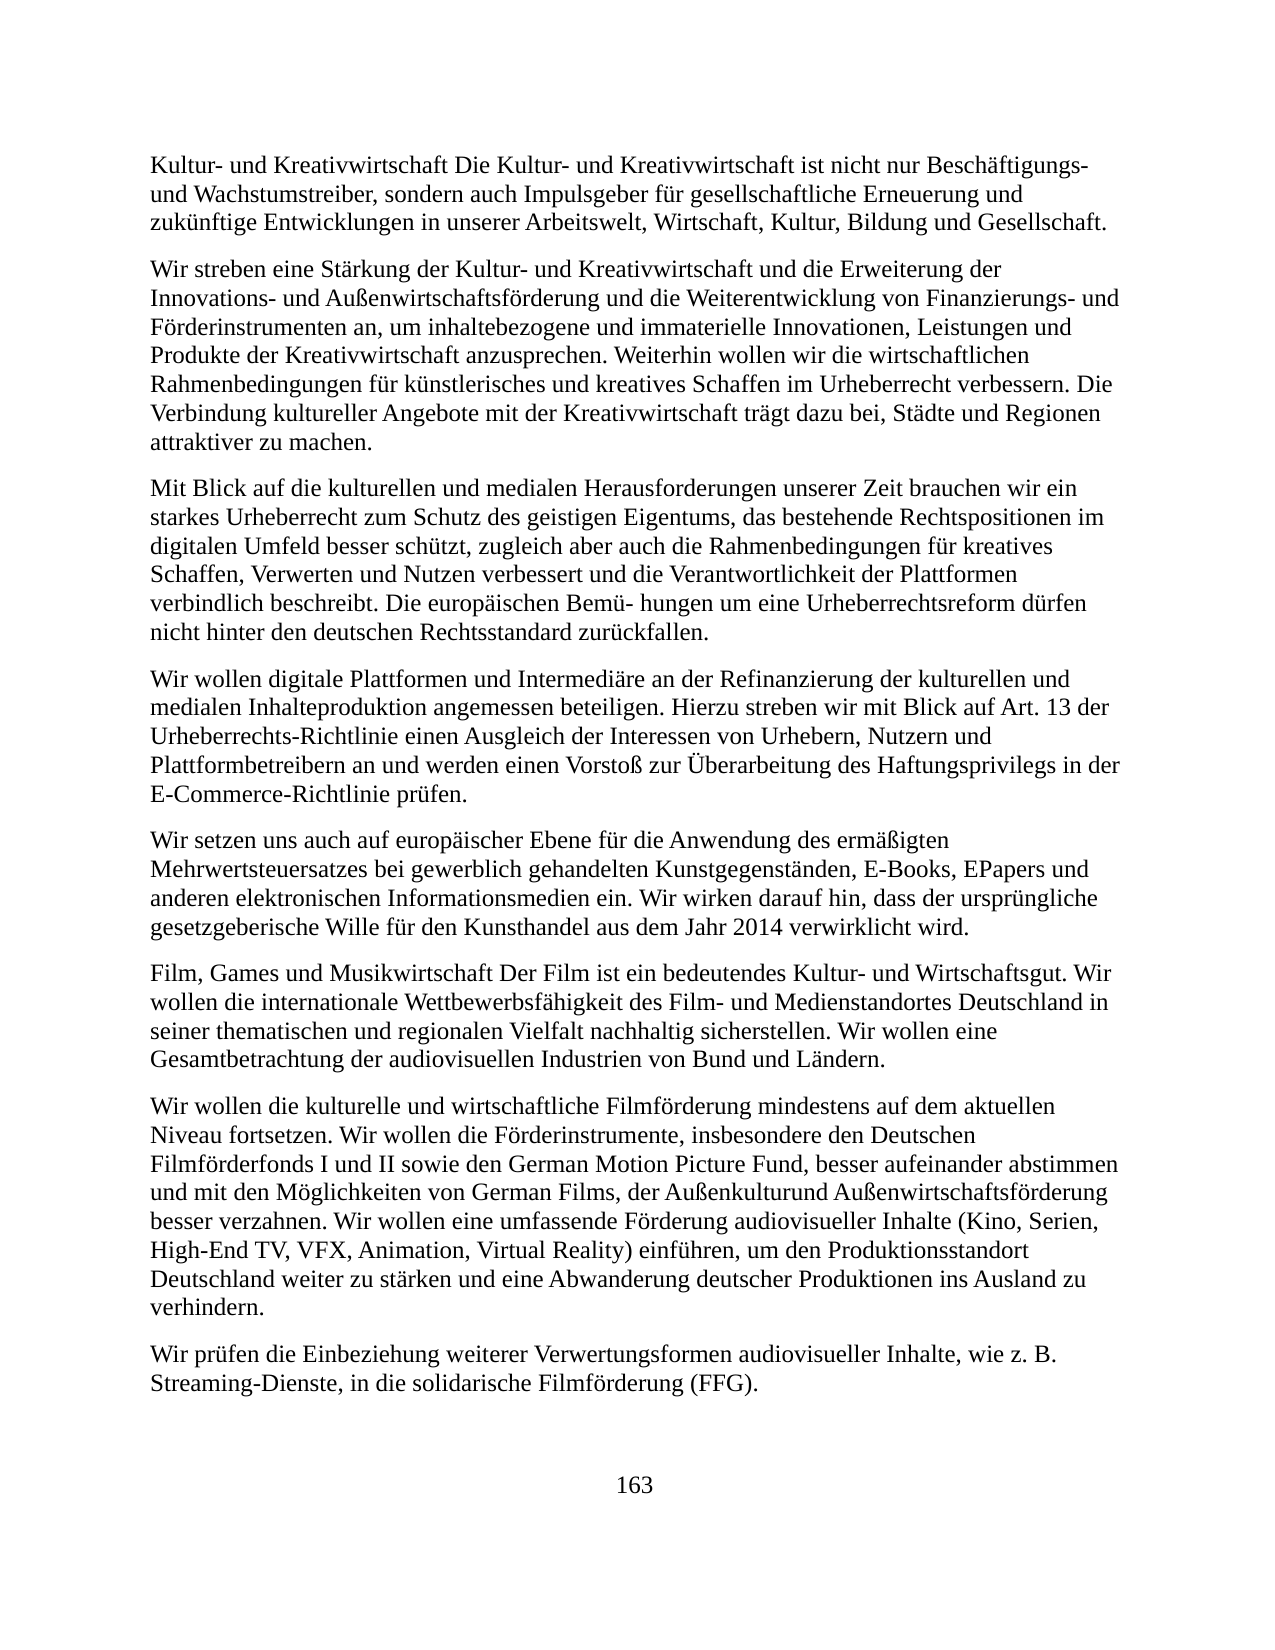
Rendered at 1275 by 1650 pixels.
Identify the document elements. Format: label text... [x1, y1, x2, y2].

text Wir streben eine Stärkung der Kultur- und Kreativwirtschaft und die Erweiterung der Innovations- und Außenwirtschaftsförderung und die Weiterentwicklung von Finanzierungs- und Förderinstrumenten an, um inhaltebezogene und immaterielle Innovationen, Leistungen und Produkte der Kreativwirtschaft anzusprechen. Weiterhin wollen wir die wirtschaftlichen Rahmenbedingungen für künstlerisches und kreatives Schaffen im Urheberrecht verbessern. Die Verbindung kultureller Angebote mit der Kreativwirtschaft trägt dazu bei, Städte und Regionen attraktiver zu machen. [150, 254, 1125, 455]
text Wir wollen digitale Plattformen und Intermediäre an der Refinanzierung der kulturellen und medialen Inhalteproduktion angemessen beteiligen. Hierzu streben wir mit Blick auf Art. 13 der Urheberrechts-Richtlinie einen Ausgleich der Interessen von Urhebern, Nutzern und Plattformbetreibern an und werden einen Vorstoß zur Überarbeitung des Haftungsprivilegs in der E-Commerce-Richtlinie prüfen. [150, 664, 1125, 807]
text Kultur- und Kreativwirtschaft Die Kultur- und Kreativwirtschaft ist nicht nur Beschäftigungs- und Wachstumstreiber, sondern auch Impulsgeber für gesellschaftliche Erneuerung und zukünftige Entwicklungen in unserer Arbeitswelt, Wirtschaft, Kultur, Bildung und Gesellschaft. [150, 150, 1125, 236]
text Wir wollen die kulturelle und wirtschaftliche Filmförderung mindestens auf dem aktuellen Niveau fortsetzen. Wir wollen die Förderinstrumente, insbesondere den Deutschen Filmförderfonds I und II sowie den German Motion Picture Fund, besser aufeinander abstimmen und mit den Möglichkeiten von German Films, der Außenkulturund Außenwirtschaftsförderung besser verzahnen. Wir wollen eine umfassende Förderung audiovisueller Inhalte (Kino, Serien, High-End TV, VFX, Animation, Virtual Reality) einführen, um den Produktionsstandort Deutschland weiter zu stärken und eine Abwanderung deutscher Produktionen ins Ausland zu verhindern. [150, 1091, 1125, 1321]
text Wir setzen uns auch auf europäischer Ebene für die Anwendung des ermäßigten Mehrwertsteuersatzes bei gewerblich gehandelten Kunstgegenständen, E-Books, EPapers und anderen elektronischen Informationsmedien ein. Wir wirken darauf hin, dass der ursprüngliche gesetzgeberische Wille für den Kunsthandel aus dem Jahr 2014 verwirklicht wird. [150, 825, 1125, 940]
text Wir prüfen die Einbeziehung weiterer Verwertungsformen audiovisueller Inhalte, wie z. B. Streaming-Dienste, in die solidarische Filmförderung (FFG). [150, 1339, 1125, 1397]
text Film, Games und Musikwirtschaft Der Film ist ein bedeutendes Kultur- und Wirtschaftsgut. Wir wollen die internationale Wettbewerbsfähigkeit des Film- und Medienstandortes Deutschland in seiner thematischen und regionalen Vielfalt nachhaltig sicherstellen. Wir wollen eine Gesamtbetrachtung der audiovisuellen Industrien von Bund und Ländern. [150, 958, 1125, 1073]
text Mit Blick auf die kulturellen und medialen Herausforderungen unserer Zeit brauchen wir ein starkes Urheberrecht zum Schutz des geistigen Eigentums, das bestehende Rechtspositionen im digitalen Umfeld besser schützt, zugleich aber auch die Rahmenbedingungen für kreatives Schaffen, Verwerten und Nutzen verbessert und die Verantwortlichkeit der Plattformen verbindlich beschreibt. Die europäischen Bemü- hungen um eine Urheberrechtsreform dürfen nicht hinter den deutschen Rechtsstandard zurückfallen. [150, 473, 1125, 646]
